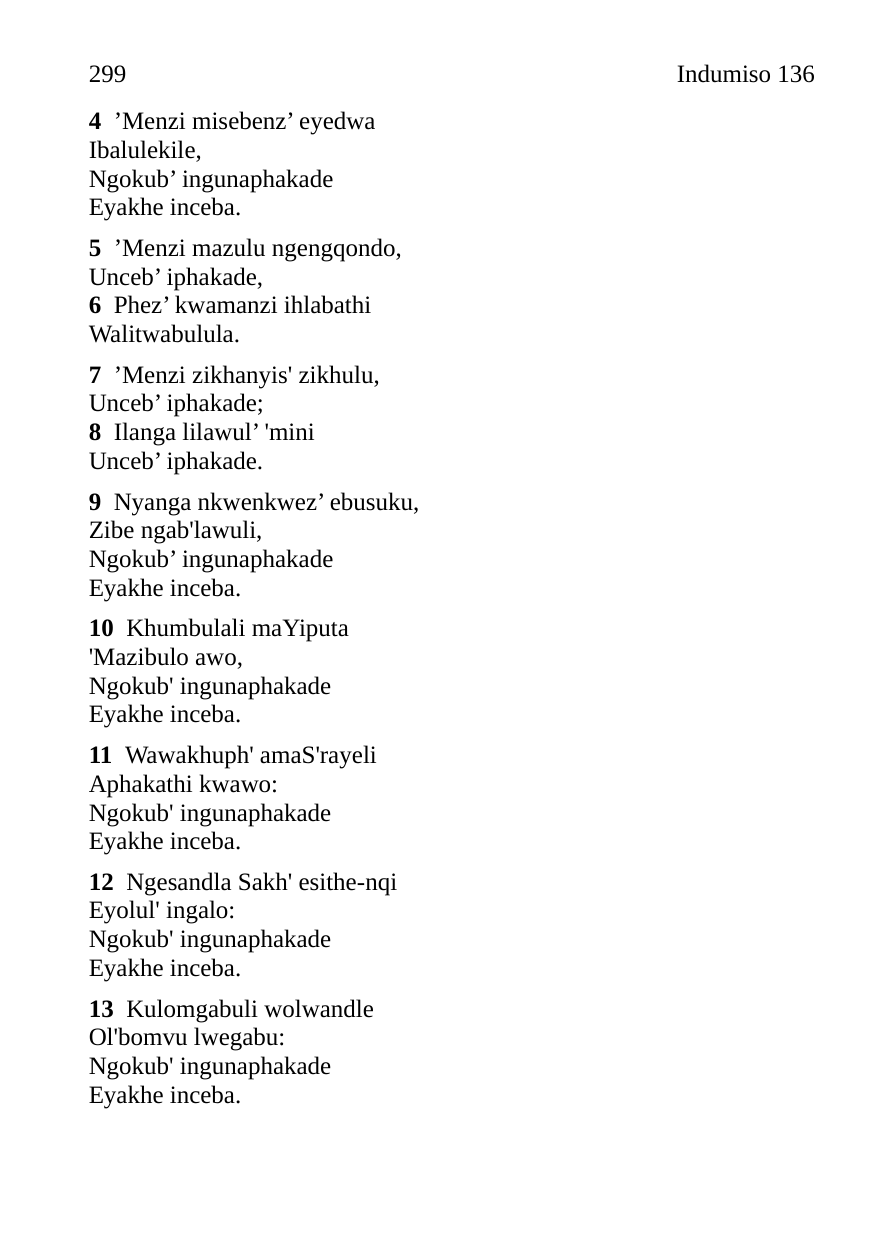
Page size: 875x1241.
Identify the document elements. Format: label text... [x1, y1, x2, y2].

text Ibalulekile, [88, 135, 815, 164]
text Eyakhe inceba. [88, 826, 815, 855]
text 7 ’Menzi zikhanyis' zikhulu, [88, 360, 815, 388]
text Ngokub' ingunaphakade [88, 1051, 815, 1080]
text Ngokub’ ingunaphakade [88, 544, 815, 573]
text Ngokub' ingunaphakade [88, 671, 815, 699]
text Eyolul' ingalo: [88, 896, 815, 924]
text Zibe ngab'lawuli, [88, 515, 815, 544]
text 11 Wawakhuph' amaS'rayeli [88, 740, 815, 769]
text 5 ’Menzi mazulu ngengqondo, [88, 233, 815, 262]
text Ngokub' ingunaphakade [88, 924, 815, 953]
text 13 Kulomgabuli wolwandle [88, 994, 815, 1022]
text Unceb’ iphakade; [88, 388, 815, 417]
text Ngokub' ingunaphakade [88, 798, 815, 826]
text Ngokub’ ingunaphakade [88, 164, 815, 192]
text Eyakhe inceba. [88, 953, 815, 982]
text Unceb’ iphakade. [88, 446, 815, 475]
text 12 Ngesandla Sakh' esithe-nqi [88, 867, 815, 896]
text 10 Khumbulali maYiputa [88, 613, 815, 642]
text 9 Nyanga nkwenkwez’ ebusuku, [88, 487, 815, 515]
text Ol'bomvu lwegabu: [88, 1022, 815, 1051]
text Eyakhe inceba. [88, 699, 815, 728]
text Aphakathi kwawo: [88, 769, 815, 798]
text Eyakhe inceba. [88, 192, 815, 221]
text 'Mazibulo awo, [88, 642, 815, 671]
text Unceb’ iphakade, [88, 262, 815, 291]
text 8 Ilanga lilawul’ 'mini [88, 417, 815, 446]
text Eyakhe inceba. [88, 1080, 815, 1109]
text Eyakhe inceba. [88, 573, 815, 602]
text 4 ’Menzi misebenz’ eyedwa [88, 106, 815, 135]
text 6 Phez’ kwamanzi ihlabathi [88, 291, 815, 319]
text Walitwabulula. [88, 319, 815, 348]
